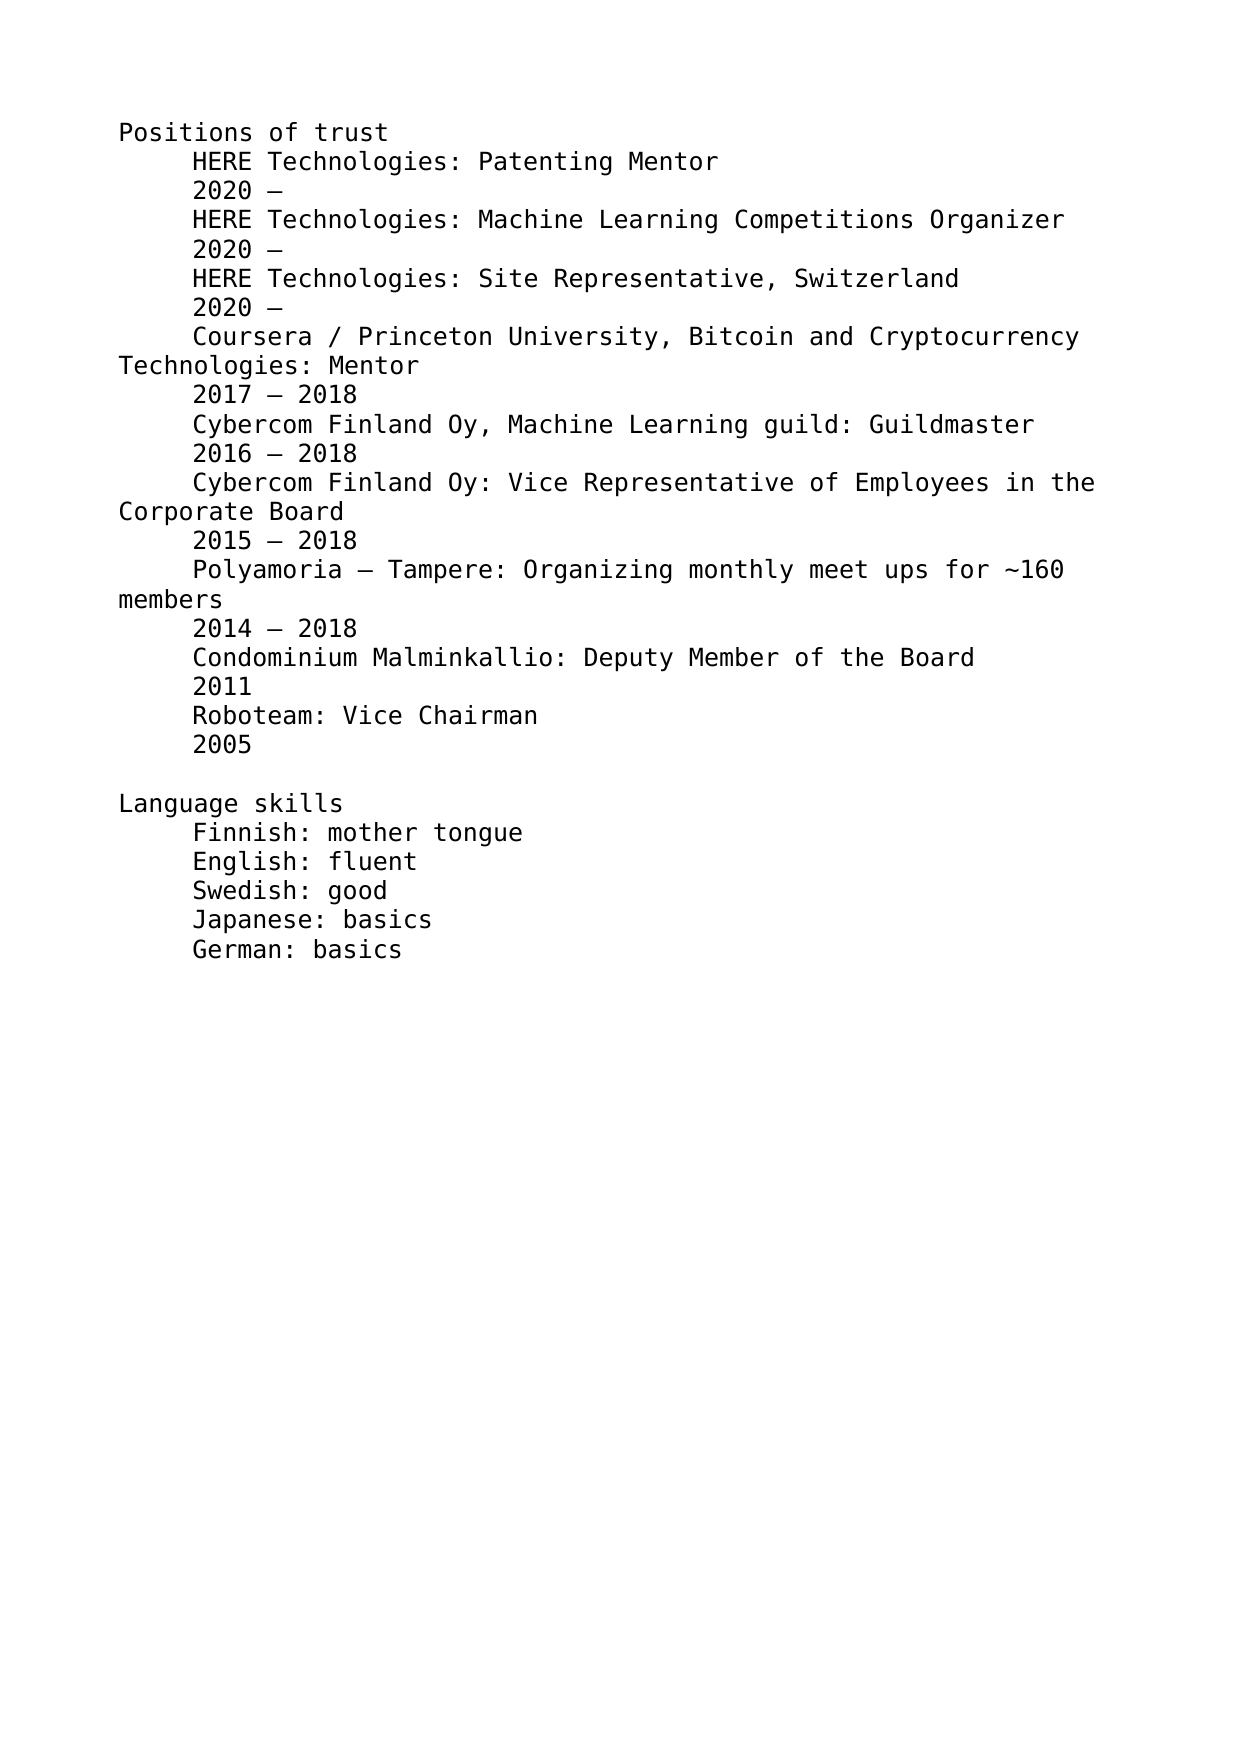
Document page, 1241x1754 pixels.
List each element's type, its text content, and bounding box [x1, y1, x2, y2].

text 2005 [118, 731, 1122, 760]
text Finnish: mother tongue [118, 818, 1122, 847]
text German: basics [118, 935, 1122, 964]
text HERE Technologies: Patenting Mentor [118, 147, 1122, 176]
text Swedish: good [118, 876, 1122, 906]
text Japanese: basics [118, 906, 1122, 935]
text Coursera / Princeton University, Bitcoin and Cryptocurrency Technologies: Mentor [118, 322, 1122, 381]
text HERE Technologies: Site Representative, Switzerland [118, 264, 1122, 293]
text Cybercom Finland Oy: Vice Representative of Employees in the Corporate Board [118, 468, 1122, 526]
text Polyamoria – Tampere: Organizing monthly meet ups for ~160 members [118, 556, 1122, 614]
text Positions of trust [118, 118, 1122, 147]
text 2020 – [118, 176, 1122, 206]
text Cybercom Finland Oy, Machine Learning guild: Guildmaster [118, 410, 1122, 439]
text Roboteam: Vice Chairman [118, 701, 1122, 731]
text English: fluent [118, 847, 1122, 876]
text 2014 – 2018 [118, 614, 1122, 643]
text 2011 [118, 672, 1122, 701]
text Condominium Malminkallio: Deputy Member of the Board [118, 643, 1122, 672]
text 2016 – 2018 [118, 439, 1122, 468]
text 2020 – [118, 235, 1122, 264]
text 2017 – 2018 [118, 381, 1122, 410]
text 2020 – [118, 293, 1122, 322]
text Language skills [118, 789, 1122, 818]
text 2015 – 2018 [118, 526, 1122, 556]
text HERE Technologies: Machine Learning Competitions Organizer [118, 206, 1122, 235]
